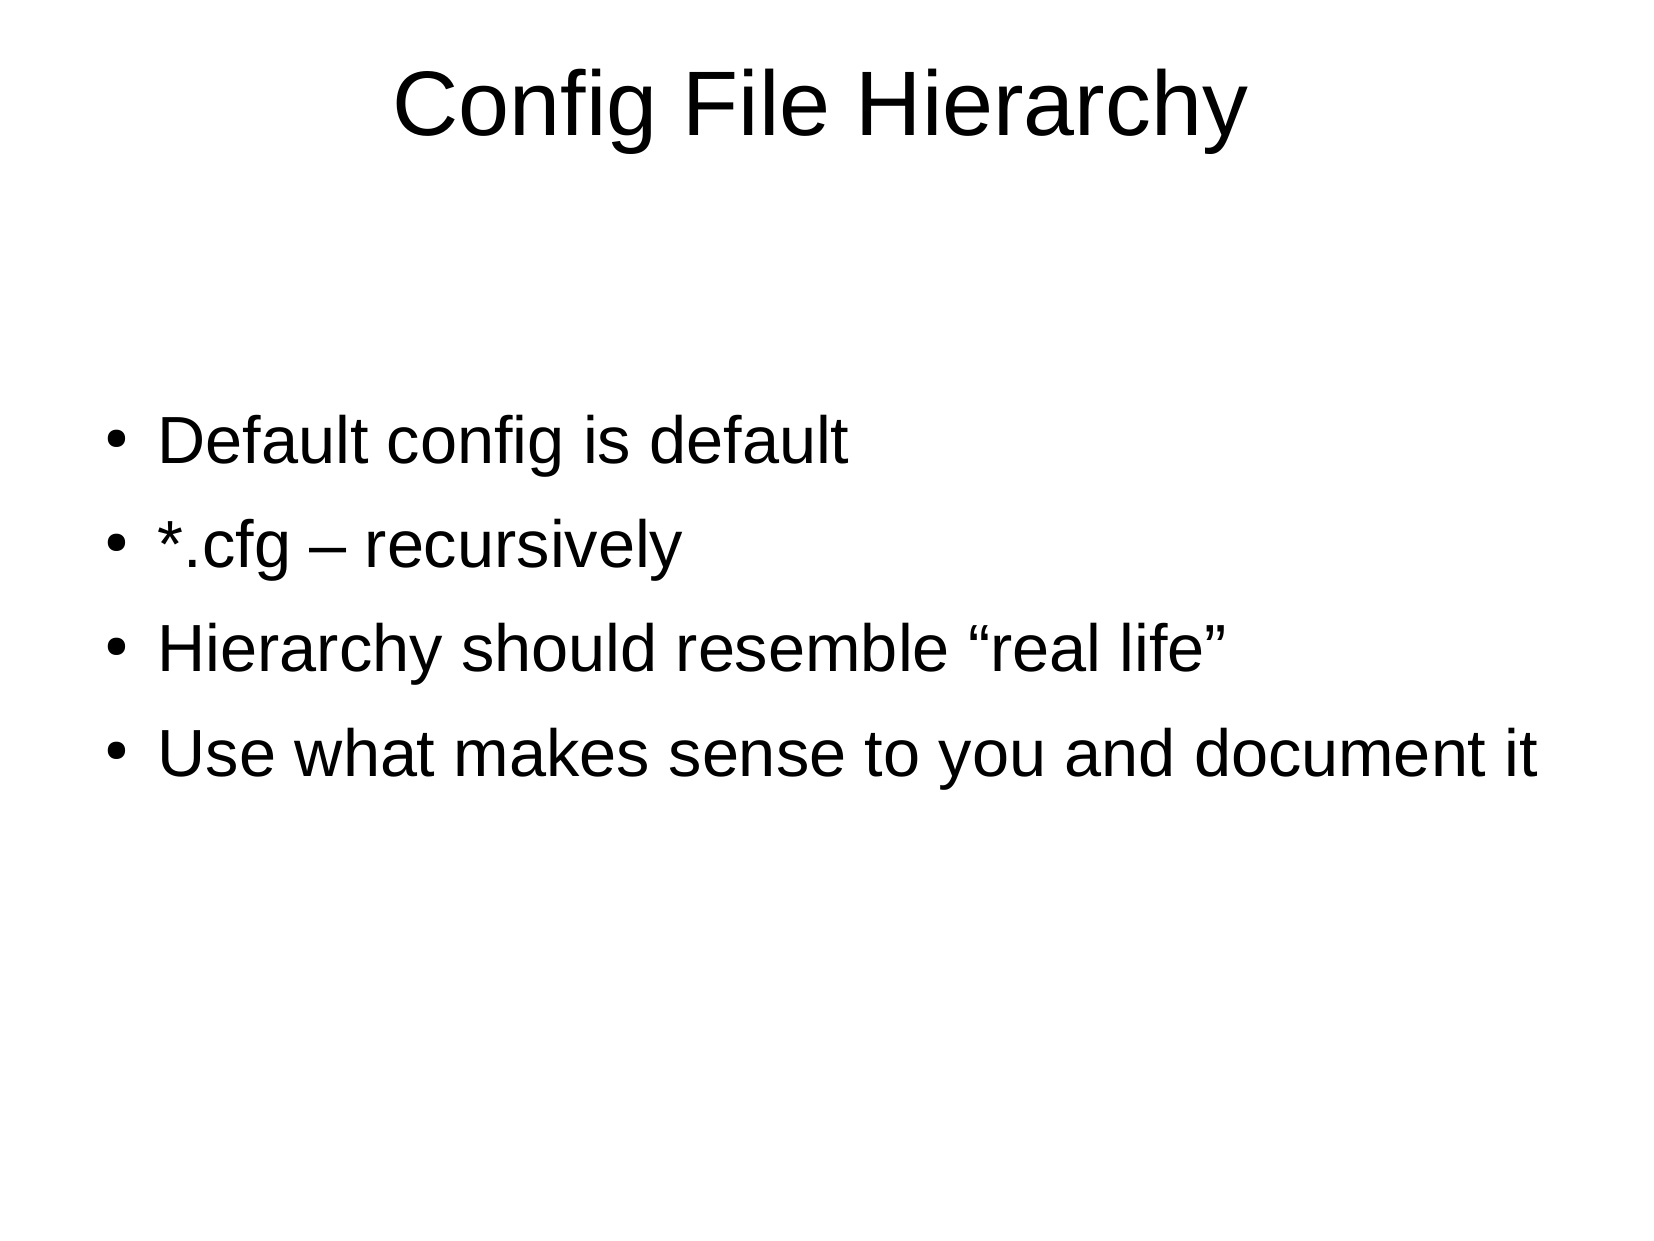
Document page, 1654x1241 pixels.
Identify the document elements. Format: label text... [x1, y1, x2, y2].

list Default config is default *.cfg – recursively Hierarchy should resemble “real life” Use what makes sense to you and document it [86, 402, 1576, 901]
title Config File Hierarchy [76, 0, 1565, 208]
